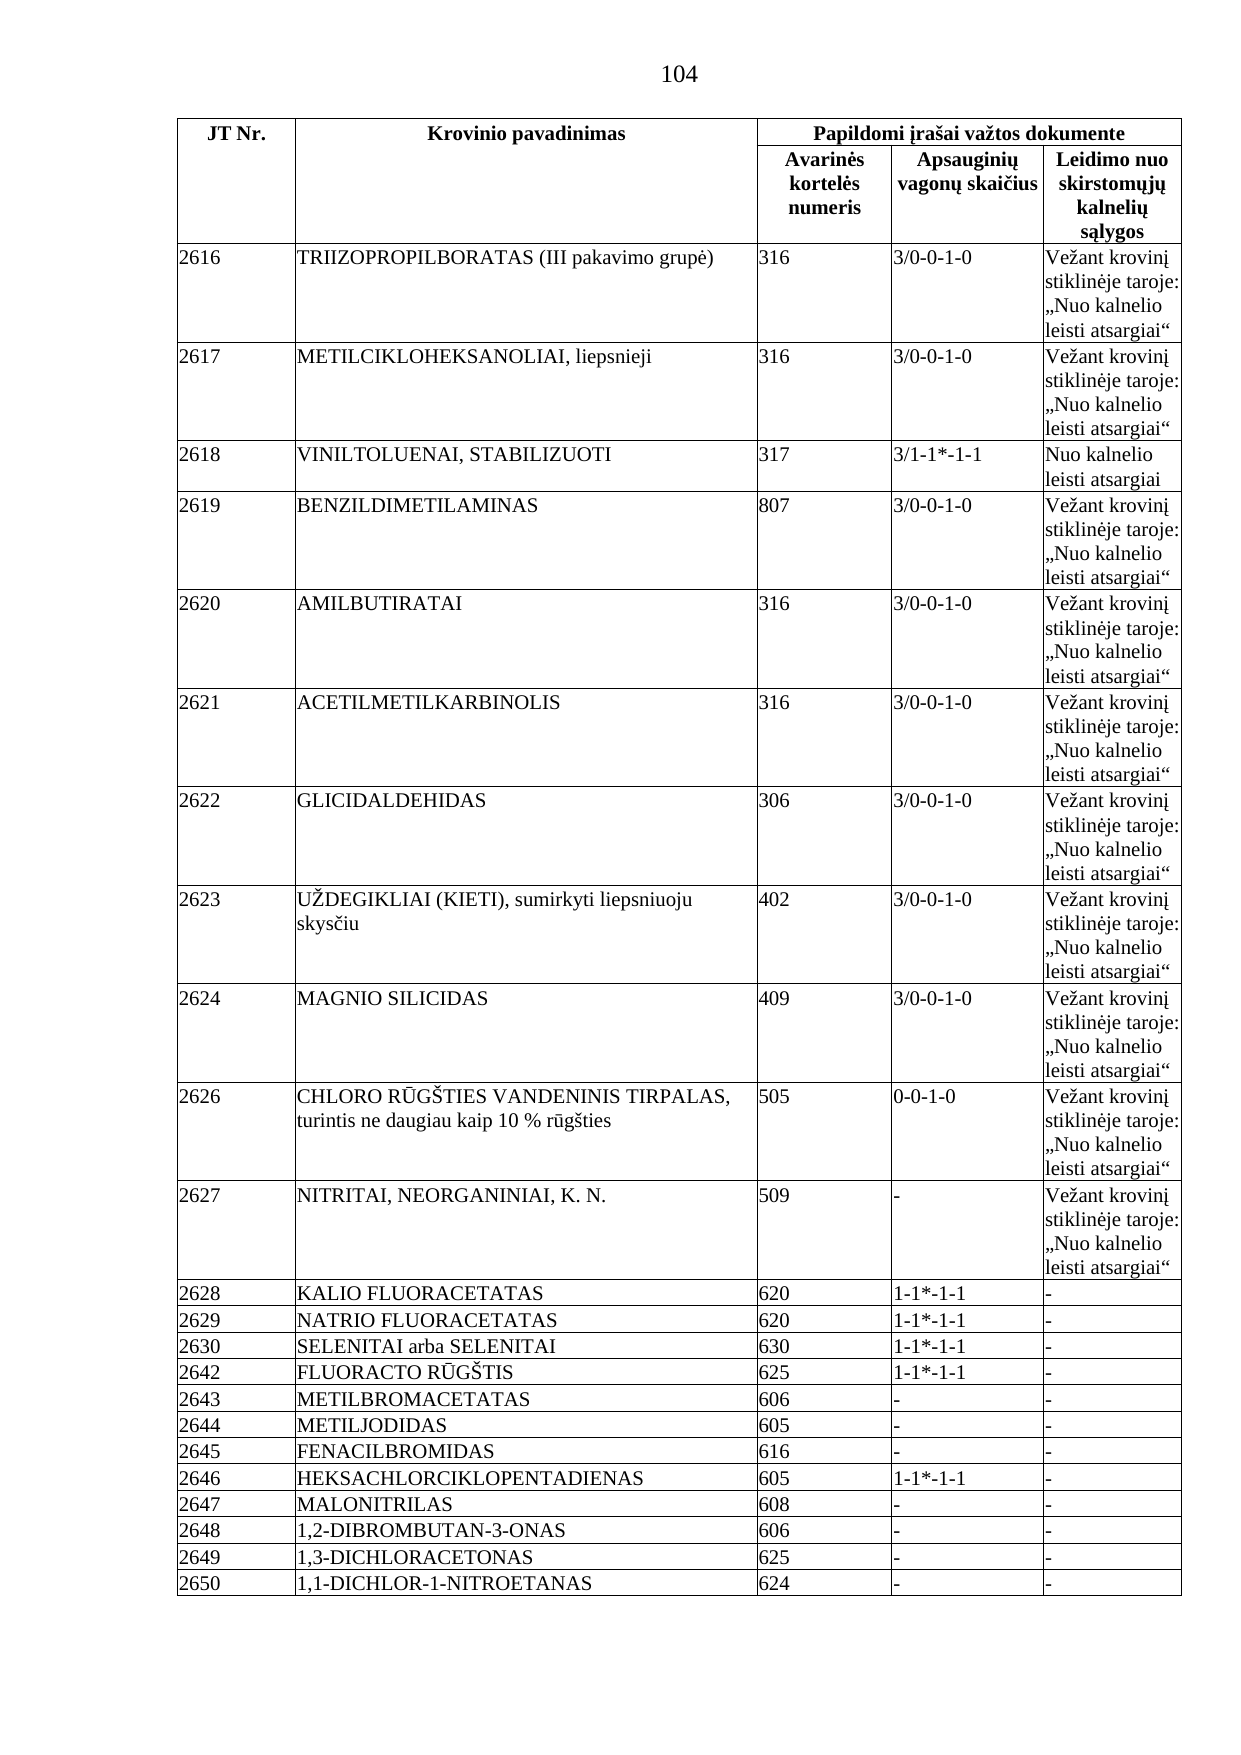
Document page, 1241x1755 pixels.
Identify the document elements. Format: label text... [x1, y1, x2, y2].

table_cell 306 [758, 787, 891, 885]
table_cell 3/0-0-1-0 [892, 984, 1043, 1082]
table_cell - [1044, 1517, 1181, 1542]
table_cell 1-1*-1-1 [892, 1306, 1043, 1332]
table_cell SELENITAI arba SELENITAI [296, 1333, 757, 1358]
table_cell 616 [758, 1438, 891, 1463]
table_cell 316 [758, 343, 891, 440]
table_cell 3/0-0-1-0 [892, 787, 1043, 885]
table_cell - [1044, 1280, 1181, 1305]
table_cell Apsauginių vagonų skaičius [892, 146, 1043, 243]
table_cell 1-1*-1-1 [892, 1359, 1043, 1384]
table_cell 620 [758, 1280, 891, 1305]
table_cell 625 [758, 1359, 891, 1384]
table_cell 2627 [178, 1181, 295, 1279]
table_cell 2616 [178, 244, 295, 342]
table_cell 316 [758, 689, 891, 786]
table_cell METILBROMACETATAS [296, 1385, 757, 1411]
table_cell 630 [758, 1333, 891, 1358]
table_cell - [892, 1544, 1043, 1569]
table_cell 1-1*-1-1 [892, 1333, 1043, 1358]
table_cell 2620 [178, 590, 295, 688]
table_cell - [892, 1517, 1043, 1542]
table_cell 2630 [178, 1333, 295, 1358]
table_cell 2647 [178, 1491, 295, 1516]
table_cell Vežant krovinį stiklinėje taroje: „Nuo kalnelio leisti atsargiai“ [1044, 984, 1181, 1082]
table_cell 2628 [178, 1280, 295, 1305]
table_cell Nuo kalnelio leisti atsargiai [1044, 441, 1181, 491]
table_cell 2624 [178, 984, 295, 1082]
table_cell FLUORACTO RŪGŠTIS [296, 1359, 757, 1384]
table_cell 505 [758, 1083, 891, 1180]
table_cell 2619 [178, 492, 295, 589]
table_cell TRIIZOPROPILBORATAS (III pakavimo grupė) [296, 244, 757, 342]
table_cell 2648 [178, 1517, 295, 1542]
table_cell - [892, 1491, 1043, 1516]
table_cell 3/0-0-1-0 [892, 343, 1043, 440]
table_cell - [892, 1570, 1043, 1595]
table_cell - [1044, 1385, 1181, 1411]
table_cell GLICIDALDEHIDAS [296, 787, 757, 885]
table_cell 2617 [178, 343, 295, 440]
table_cell - [892, 1412, 1043, 1437]
table_cell 2621 [178, 689, 295, 786]
table_cell 2643 [178, 1385, 295, 1411]
table_cell Vežant krovinį stiklinėje taroje: „Nuo kalnelio leisti atsargiai“ [1044, 244, 1181, 342]
table_cell - [892, 1385, 1043, 1411]
table_cell AMILBUTIRATAI [296, 590, 757, 688]
table_cell 605 [758, 1464, 891, 1490]
table_cell - [1044, 1412, 1181, 1437]
table_cell - [892, 1181, 1043, 1279]
table_cell 605 [758, 1412, 891, 1437]
table_cell 3/0-0-1-0 [892, 590, 1043, 688]
table_header JT Nr. [178, 119, 295, 243]
table_cell 409 [758, 984, 891, 1082]
table_cell - [1044, 1544, 1181, 1569]
table_cell NATRIO FLUORACETATAS [296, 1306, 757, 1332]
table_cell - [1044, 1570, 1181, 1595]
table_cell Vežant krovinį stiklinėje taroje: „Nuo kalnelio leisti atsargiai“ [1044, 590, 1181, 688]
table_cell Vežant krovinį stiklinėje taroje: „Nuo kalnelio leisti atsargiai“ [1044, 886, 1181, 983]
table_cell Vežant krovinį stiklinėje taroje: „Nuo kalnelio leisti atsargiai“ [1044, 492, 1181, 589]
table_cell 316 [758, 244, 891, 342]
table_cell KALIO FLUORACETATAS [296, 1280, 757, 1305]
table_cell 2623 [178, 886, 295, 983]
table_cell Avarinės kortelės numeris [758, 146, 891, 243]
table_cell 2626 [178, 1083, 295, 1180]
table_cell - [1044, 1491, 1181, 1516]
table_cell UŽDEGIKLIAI (KIETI), sumirkyti liepsniuoju skysčiu [296, 886, 757, 983]
table_cell 402 [758, 886, 891, 983]
table_cell - [892, 1438, 1043, 1463]
table_cell 2618 [178, 441, 295, 491]
table_cell FENACILBROMIDAS [296, 1438, 757, 1463]
table_cell - [1044, 1464, 1181, 1490]
table_cell 1,2-DIBROMBUTAN-3-ONAS [296, 1517, 757, 1542]
table_cell - [1044, 1359, 1181, 1384]
table_cell 509 [758, 1181, 891, 1279]
table_cell Vežant krovinį stiklinėje taroje: „Nuo kalnelio leisti atsargiai“ [1044, 1181, 1181, 1279]
table_cell VINILTOLUENAI, STABILIZUOTI [296, 441, 757, 491]
table_cell HEKSACHLORCIKLOPENTADIENAS [296, 1464, 757, 1490]
table_cell 317 [758, 441, 891, 491]
table_cell Vežant krovinį stiklinėje taroje: „Nuo kalnelio leisti atsargiai“ [1044, 1083, 1181, 1180]
table_cell ACETILMETILKARBINOLIS [296, 689, 757, 786]
table_cell 1,1-DICHLOR-1-NITROETANAS [296, 1570, 757, 1595]
table_cell CHLORO RŪGŠTIES VANDENINIS TIRPALAS, turintis ne daugiau kaip 10 % rūgšties [296, 1083, 757, 1180]
table_cell - [1044, 1438, 1181, 1463]
table_cell 606 [758, 1517, 891, 1542]
table_cell 3/0-0-1-0 [892, 689, 1043, 786]
table_cell Vežant krovinį stiklinėje taroje: „Nuo kalnelio leisti atsargiai“ [1044, 787, 1181, 885]
table_cell BENZILDIMETILAMINAS [296, 492, 757, 589]
table_cell - [1044, 1306, 1181, 1332]
table_cell 2622 [178, 787, 295, 885]
table_cell 608 [758, 1491, 891, 1516]
table_cell 2642 [178, 1359, 295, 1384]
table_cell 316 [758, 590, 891, 688]
table_cell 3/0-0-1-0 [892, 244, 1043, 342]
table_cell Leidimo nuo skirstomųjų kalnelių sąlygos [1044, 146, 1181, 243]
table_cell 0-0-1-0 [892, 1083, 1043, 1180]
table_cell Vežant krovinį stiklinėje taroje: „Nuo kalnelio leisti atsargiai“ [1044, 343, 1181, 440]
table_cell MAGNIO SILICIDAS [296, 984, 757, 1082]
table_cell METILJODIDAS [296, 1412, 757, 1437]
table_cell MALONITRILAS [296, 1491, 757, 1516]
table_cell 625 [758, 1544, 891, 1569]
table_header Papildomi įrašai važtos dokumente [758, 119, 1181, 144]
table_cell 2629 [178, 1306, 295, 1332]
table_cell NITRITAI, NEORGANINIAI, K. N. [296, 1181, 757, 1279]
table_cell 807 [758, 492, 891, 589]
table_header Krovinio pavadinimas [296, 119, 757, 243]
table_cell 2646 [178, 1464, 295, 1490]
table_cell 2645 [178, 1438, 295, 1463]
table_cell 3/0-0-1-0 [892, 886, 1043, 983]
table_cell 1,3-DICHLORACETONAS [296, 1544, 757, 1569]
table_cell 3/1-1*-1-1 [892, 441, 1043, 491]
table_cell 2644 [178, 1412, 295, 1437]
table_cell 624 [758, 1570, 891, 1595]
table_cell 1-1*-1-1 [892, 1464, 1043, 1490]
table_cell 606 [758, 1385, 891, 1411]
table_cell 2650 [178, 1570, 295, 1595]
table_cell 3/0-0-1-0 [892, 492, 1043, 589]
table_cell 2649 [178, 1544, 295, 1569]
table_cell METILCIKLOHEKSANOLIAI, liepsnieji [296, 343, 757, 440]
table_cell 620 [758, 1306, 891, 1332]
table_cell - [1044, 1333, 1181, 1358]
table_cell Vežant krovinį stiklinėje taroje: „Nuo kalnelio leisti atsargiai“ [1044, 689, 1181, 786]
table_cell 1-1*-1-1 [892, 1280, 1043, 1305]
